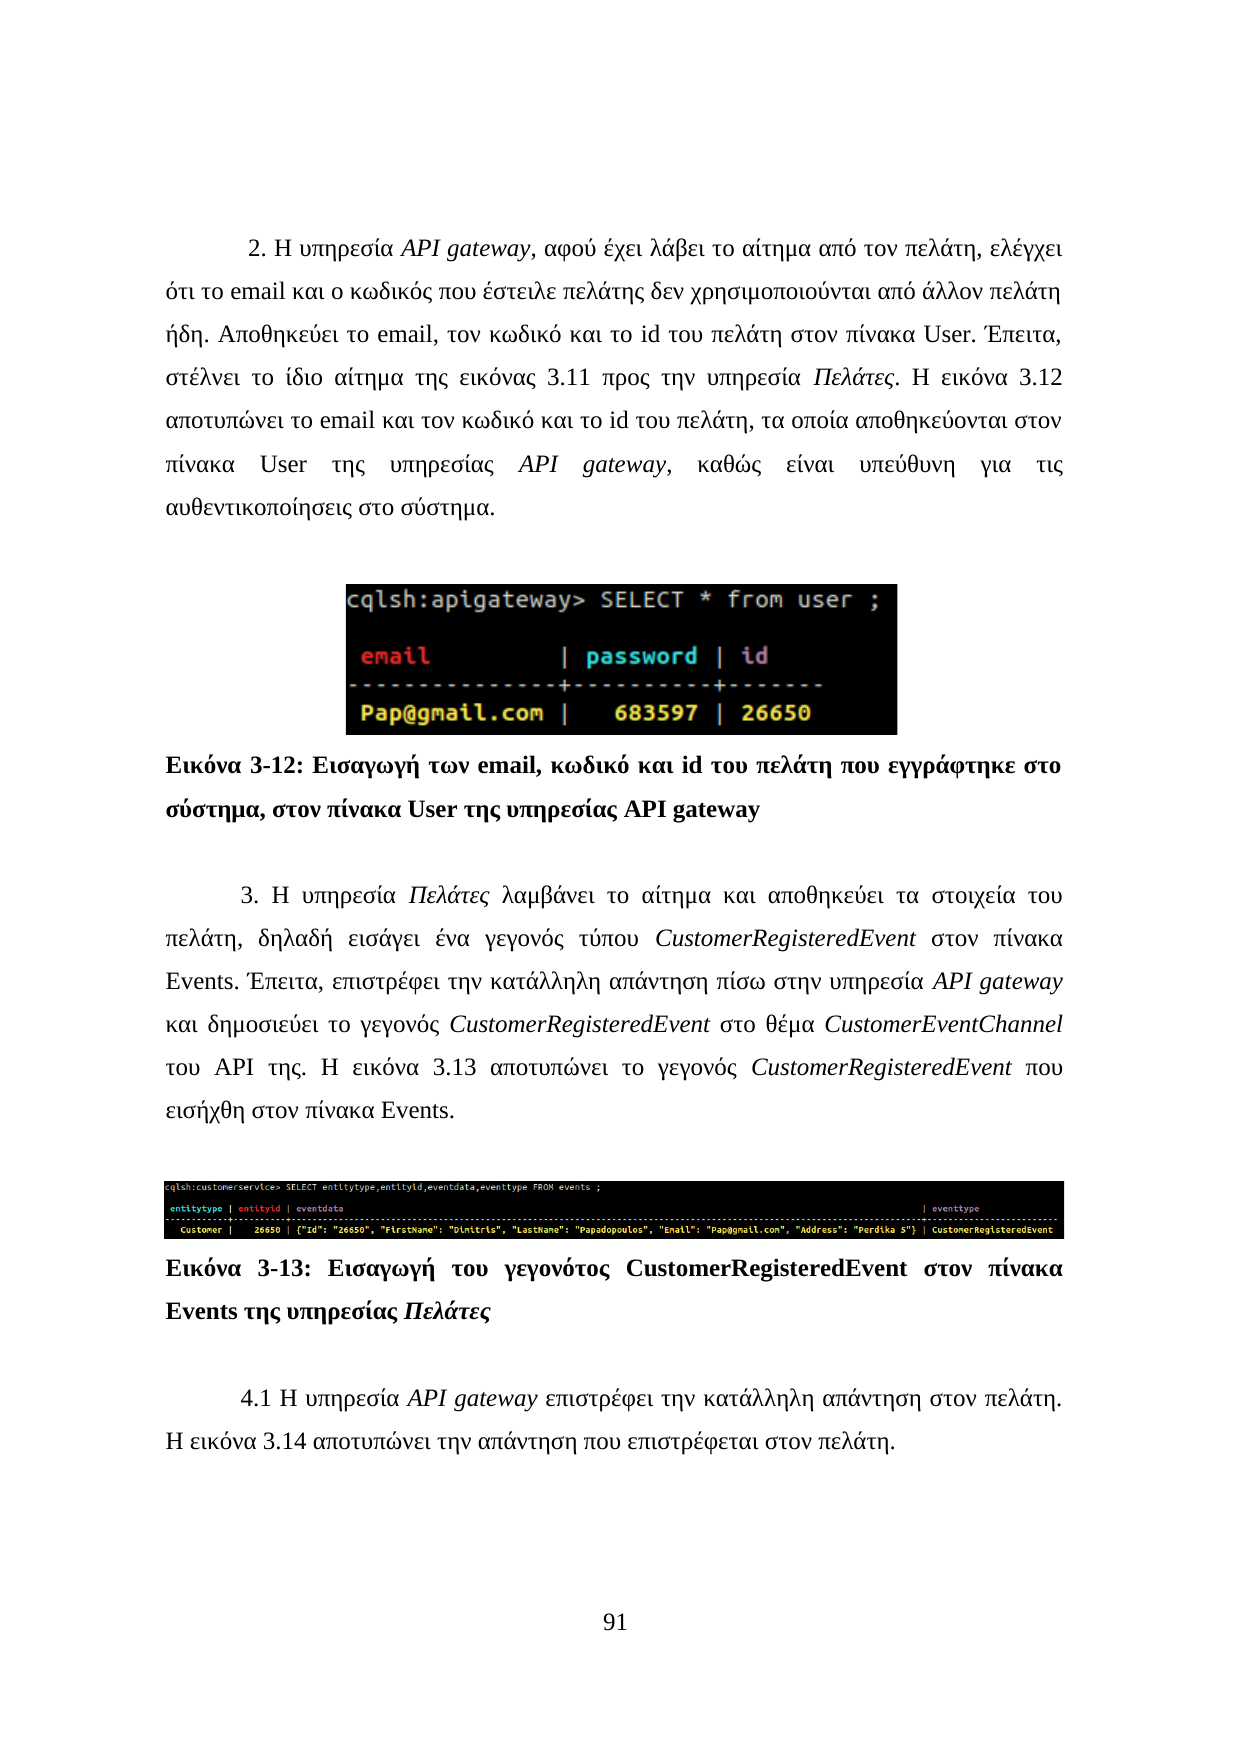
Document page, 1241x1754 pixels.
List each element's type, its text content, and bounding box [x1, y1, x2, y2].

picture [164, 1181, 1065, 1239]
text Εικόνα 3-13: Εισαγωγή του γεγονότος CustomerRegisteredEvent στον πίνακα Events της υπηρεσίας Πελάτες [165, 1239, 1063, 1325]
text 3. Η υπηρεσία Πελάτες λαμβάνει το αίτημα και αποθηκεύει τα στοιχεία του πελάτη, δηλαδή εισάγει ένα γεγονός τύπου CustomerRegisteredEvent στον πίνακα Events. Έπειτα, επιστρέφει την κατάλληλη απάντηση πίσω στην υπηρεσία API gateway και δημοσιεύει το γεγονός CustomerRegisteredEvent στο θέμα CustomerEventChannel του API της. Η εικόνα 3.13 αποτυπώνει το γεγονός CustomerRegisteredEvent που εισήχθη στον πίνακα Events. [165, 880, 1063, 1124]
text 2. Η υπηρεσία API gateway, αφού έχει λάβει το αίτημα από τον πελάτη, ελέγχει ότι το email και ο κωδικός που έστειλε πελάτης δεν χρησιμοποιούνται από άλλον πελάτη ήδη. Αποθηκεύει το email, τον κωδικό και το id του πελάτη στον πίνακα User. Έπειτα, στέλνει το ίδιο αίτημα της εικόνας 3.11 προς την υπηρεσία Πελάτες. Η εικόνα 3.12 αποτυπώνει το email και τον κωδικό και το id του πελάτη, τα οποία αποθηκεύονται στον πίνακα User της υπηρεσίας API gateway, καθώς είναι υπεύθυνη για τις αυθεντικοποίησεις στο σύστημα. [165, 233, 1063, 521]
picture [345, 584, 898, 735]
text 4.1 Η υπηρεσία API gateway επιστρέφει την κατάλληλη απάντηση στον πελάτη. Η εικόνα 3.14 αποτυπώνει την απάντηση που επιστρέφεται στον πελάτη. [165, 1383, 1063, 1454]
text Εικόνα 3-12: Εισαγωγή των email, κωδικό και id του πελάτη που εγγράφτηκε στο σύστημα, στον πίνακα User της υπηρεσίας API gateway [165, 751, 1063, 822]
